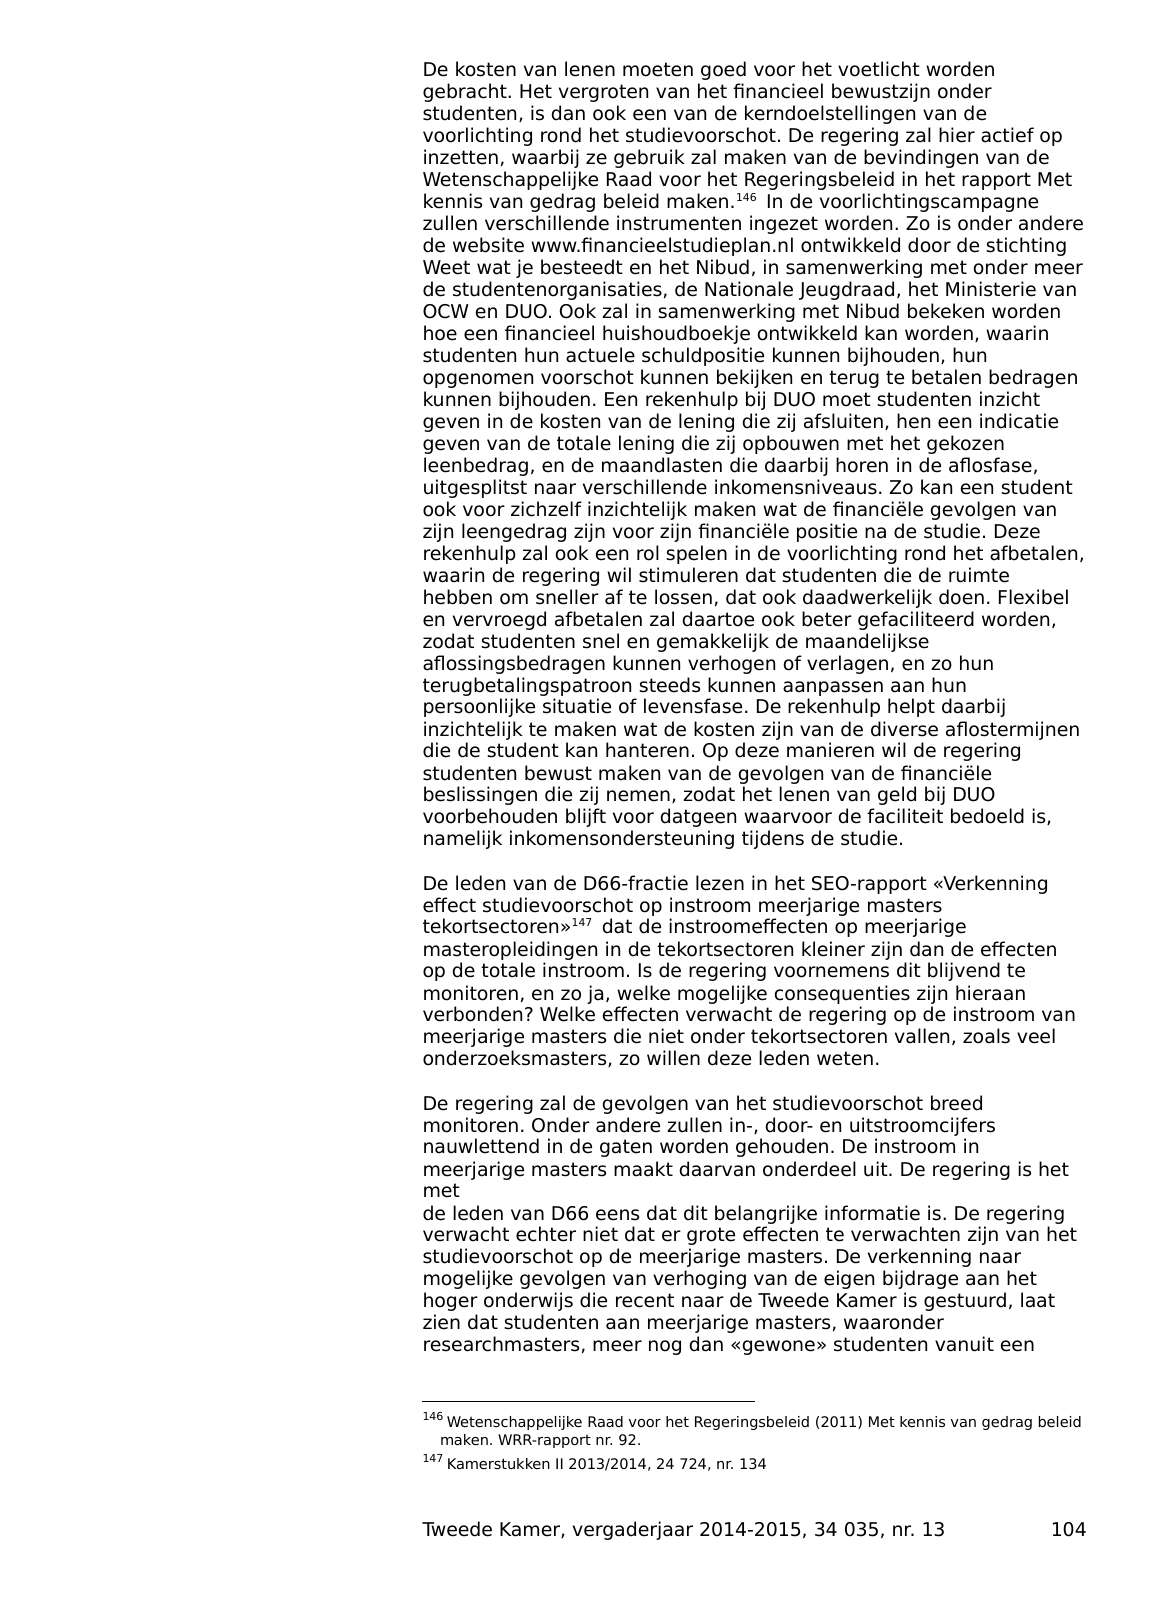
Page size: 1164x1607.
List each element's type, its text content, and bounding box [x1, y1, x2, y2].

text De leden van de D66-fractie lezen in het SEO-rapport «Verkenning effect studievoorschot op instroom meerjarige masters tekortsectoren» dat de instroomeffecten op meerjarige masteropleidingen in de tekortsectoren kleiner zijn dan de effecten op de totale instroom. Is de regering voornemens dit blijvend te monitoren, en zo ja, welke mogelijke consequenties zijn hieraan verbonden? Welke effecten verwacht de regering op de instroom van meerjarige masters die niet onder tekortsectoren vallen, zoals veel onderzoeksmasters, zo willen deze leden weten. [422, 872, 1087, 1070]
text De regering zal de gevolgen van het studievoorschot breed monitoren. Onder andere zullen in-, door- en uitstroomcijfers nauwlettend in de gaten worden gehouden. De instroom in meerjarige masters maakt daarvan onderdeel uit. De regering is het met [422, 1092, 1087, 1202]
text De kosten van lenen moeten goed voor het voetlicht worden gebracht. Het vergroten van het financieel bewustzijn onder studenten, is dan ook een van de kerndoelstellingen van de voorlichting rond het studievoorschot. De regering zal hier actief op inzetten, waarbij ze gebruik zal maken van de bevindingen van de Wetenschappelijke Raad voor het Regeringsbeleid in het rapport Met kennis van gedrag beleid maken. In de voorlichtingscampagne zullen verschillende instrumenten ingezet worden. Zo is onder andere de website www.financieelstudieplan.nl ontwikkeld door de stichting Weet wat je besteedt en het Nibud, in samenwerking met onder meer de studentenorganisaties, de Nationale Jeugdraad, het Ministerie van OCW en DUO. Ook zal in samenwerking met Nibud bekeken worden hoe een financieel huishoudboekje ontwikkeld kan worden, waarin studenten hun actuele schuldpositie kunnen bijhouden, hun opgenomen voorschot kunnen bekijken en terug te betalen bedragen kunnen bijhouden. Een rekenhulp bij DUO moet studenten inzicht geven in de kosten van de lening die zij afsluiten, hen een indicatie geven van de totale lening die zij opbouwen met het gekozen leenbedrag, en de maandlasten die daarbij horen in de aflosfase, uitgesplitst naar verschillende inkomensniveaus. Zo kan een student ook voor zichzelf inzichtelijk maken wat de financiële gevolgen van zijn leengedrag zijn voor zijn financiële positie na de studie. Deze rekenhulp zal ook een rol spelen in de voorlichting rond het afbetalen, waarin de regering wil stimuleren dat studenten die de ruimte hebben om sneller af te lossen, dat ook daadwerkelijk doen. Flexibel en vervroegd afbetalen zal daartoe ook beter gefaciliteerd worden, zodat studenten snel en gemakkelijk de maandelijkse aflossingsbedragen kunnen verhogen of verlagen, en zo hun terugbetalingspatroon steeds kunnen aanpassen aan hun persoonlijke situatie of levensfase. De rekenhulp helpt daarbij inzichtelijk te maken wat de kosten zijn van de diverse aflostermijnen die de student kan hanteren. Op deze manieren wil de regering studenten bewust maken van de gevolgen van de financiële beslissingen die zij nemen, zodat het lenen van geld bij DUO voorbehouden blijft voor datgeen waarvoor de faciliteit bedoeld is, namelijk inkomensondersteuning tijdens de studie. [422, 59, 1087, 850]
text Wetenschappelijke Raad voor het Regeringsbeleid (2011) Met kennis van gedrag beleid maken. WRR-rapport nr. 92. [422, 1410, 1087, 1449]
text de leden van D66 eens dat dit belangrijke informatie is. De regering verwacht echter niet dat er grote effecten te verwachten zijn van het studievoorschot op de meerjarige masters. De verkenning naar mogelijke gevolgen van verhoging van de eigen bijdrage aan het hoger onderwijs die recent naar de Tweede Kamer is gestuurd, laat zien dat studenten aan meerjarige masters, waaronder researchmasters, meer nog dan «gewone» studenten vanuit een [422, 1202, 1087, 1356]
text Kamerstukken II 2013/2014, 24 724, nr. 134 [422, 1452, 1087, 1474]
